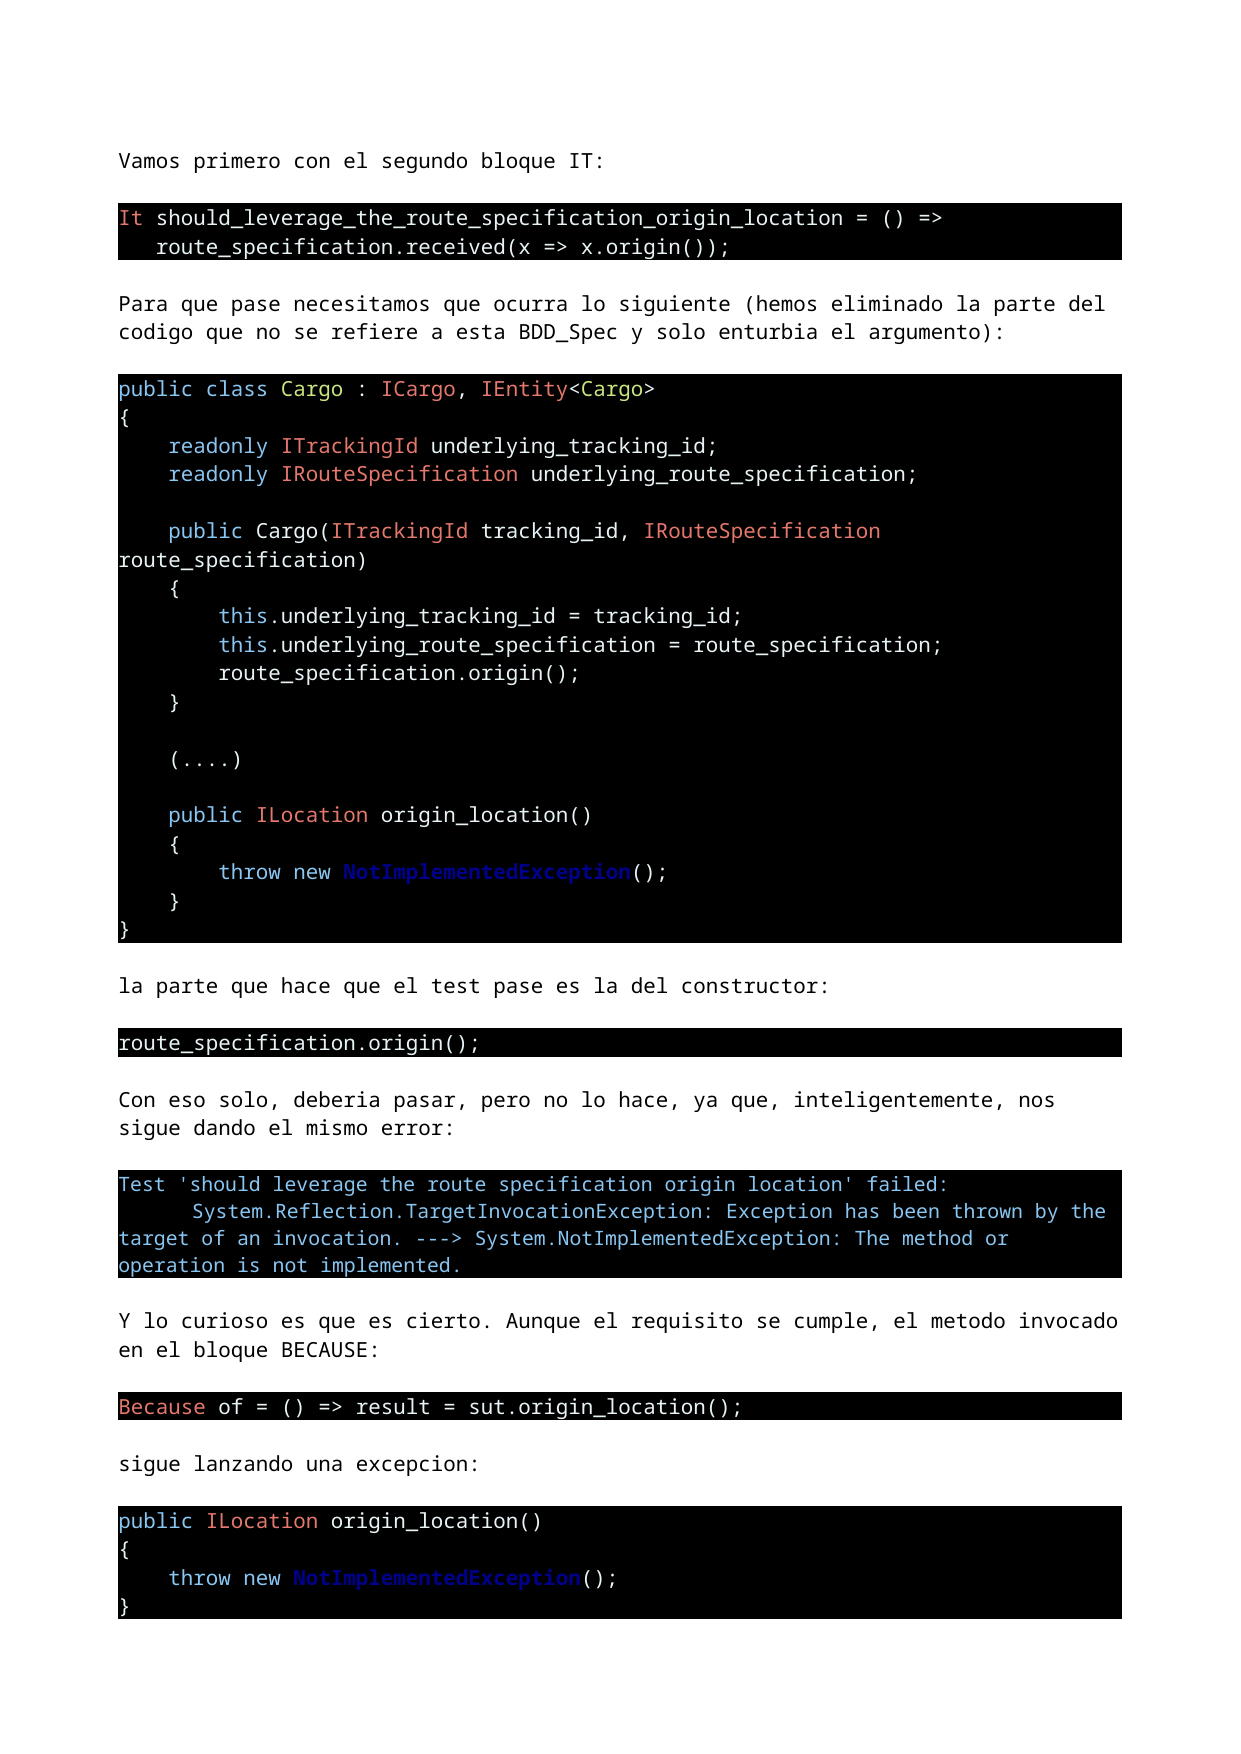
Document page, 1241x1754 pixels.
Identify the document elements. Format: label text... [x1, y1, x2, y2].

text sigue lanzando una excepcion: [118, 1449, 1122, 1477]
text System.Reflection.TargetInvocationException: Exception has been thrown by the target of an invocation. ---> System.NotImplementedException: The method or operation is not implemented. [118, 1197, 1122, 1278]
text } [118, 1591, 1122, 1619]
text Vamos primero con el segundo bloque IT: [118, 147, 1122, 175]
text throw new NotImplementedException(); [118, 1563, 1122, 1591]
text route_specification.origin(); [118, 658, 1122, 687]
text route_specification.received(x => x.origin()); [118, 232, 1122, 260]
text this.underlying_route_specification = route_specification; [118, 630, 1122, 658]
text } [118, 886, 1122, 914]
text It should_leverage_the_route_specification_origin_location = () => [118, 203, 1122, 232]
text { [118, 829, 1122, 857]
text Test 'should leverage the route specification origin location' failed: [118, 1170, 1122, 1197]
text public ILocation origin_location() [118, 1506, 1122, 1534]
text route_specification.origin(); [118, 1028, 1122, 1057]
text (....) [118, 744, 1122, 772]
text Y lo curioso es que es cierto. Aunque el requisito se cumple, el metodo invocado en el bloque BECAUSE: [118, 1307, 1122, 1363]
text } [118, 687, 1122, 715]
text } [118, 914, 1122, 943]
text { [118, 573, 1122, 602]
text this.underlying_tracking_id = tracking_id; [118, 602, 1122, 630]
text la parte que hace que el test pase es la del constructor: [118, 971, 1122, 1000]
text { [118, 402, 1122, 431]
text public Cargo(ITrackingId tracking_id, IRouteSpecification route_specification) [118, 516, 1122, 573]
text public ILocation origin_location() [118, 801, 1122, 829]
text readonly IRouteSpecification underlying_route_specification; [118, 459, 1122, 488]
text Con eso solo, deberia pasar, pero no lo hace, ya que, inteligentemente, nos sigue dando el mismo error: [118, 1085, 1122, 1142]
text Para que pase necesitamos que ocurra lo siguiente (hemos eliminado la parte del codigo que no se refiere a esta BDD_Spec y solo enturbia el argumento): [118, 289, 1122, 346]
text public class Cargo : ICargo, IEntity<Cargo> [118, 374, 1122, 402]
text { [118, 1534, 1122, 1563]
text readonly ITrackingId underlying_tracking_id; [118, 431, 1122, 459]
text Because of = () => result = sut.origin_location(); [118, 1392, 1122, 1420]
text throw new NotImplementedException(); [118, 857, 1122, 886]
